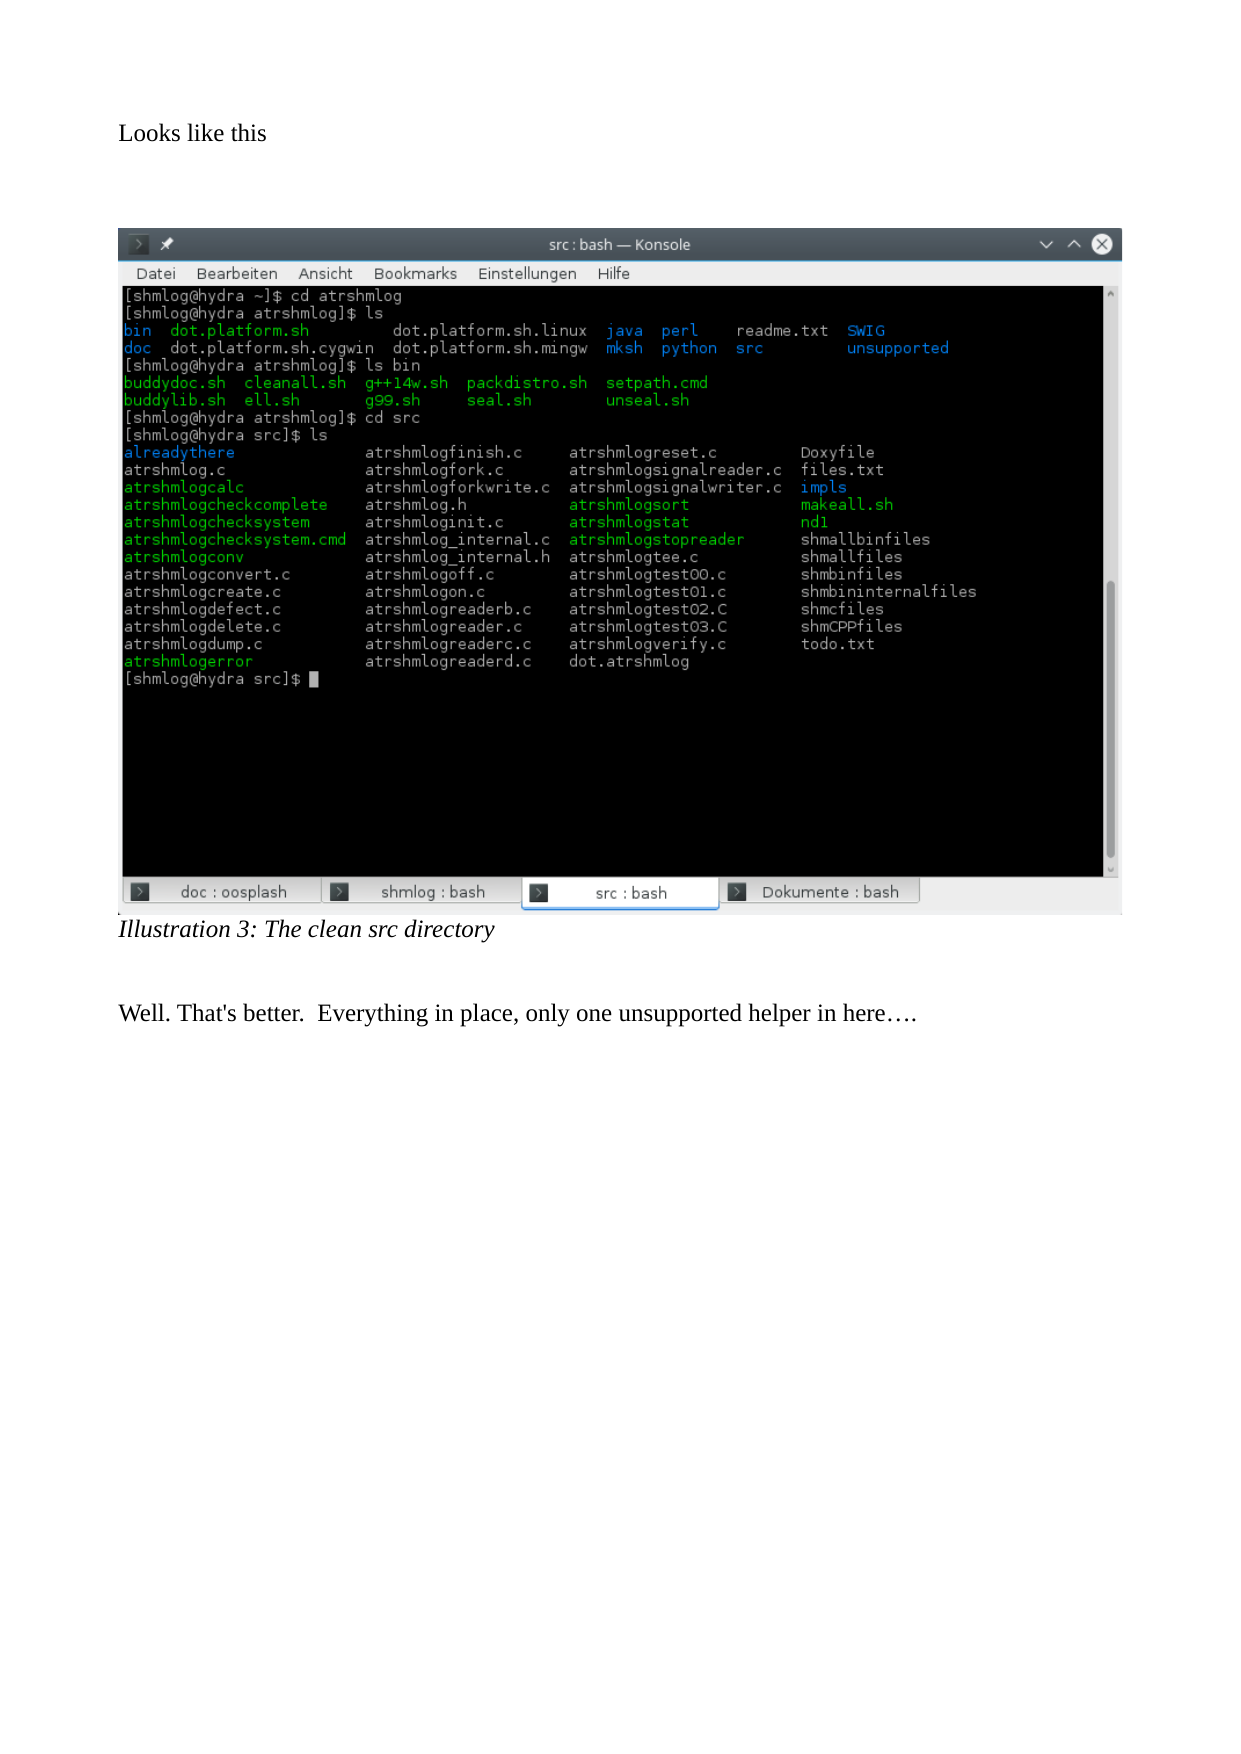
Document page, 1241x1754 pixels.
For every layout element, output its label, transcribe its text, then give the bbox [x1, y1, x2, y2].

text Well. That's better. Everything in place, only one unsupported helper in here…. [118, 998, 1122, 1027]
text Looks like this [118, 118, 1122, 147]
picture [118, 228, 1123, 915]
text Illustration 3: The clean src directory [118, 915, 1122, 943]
